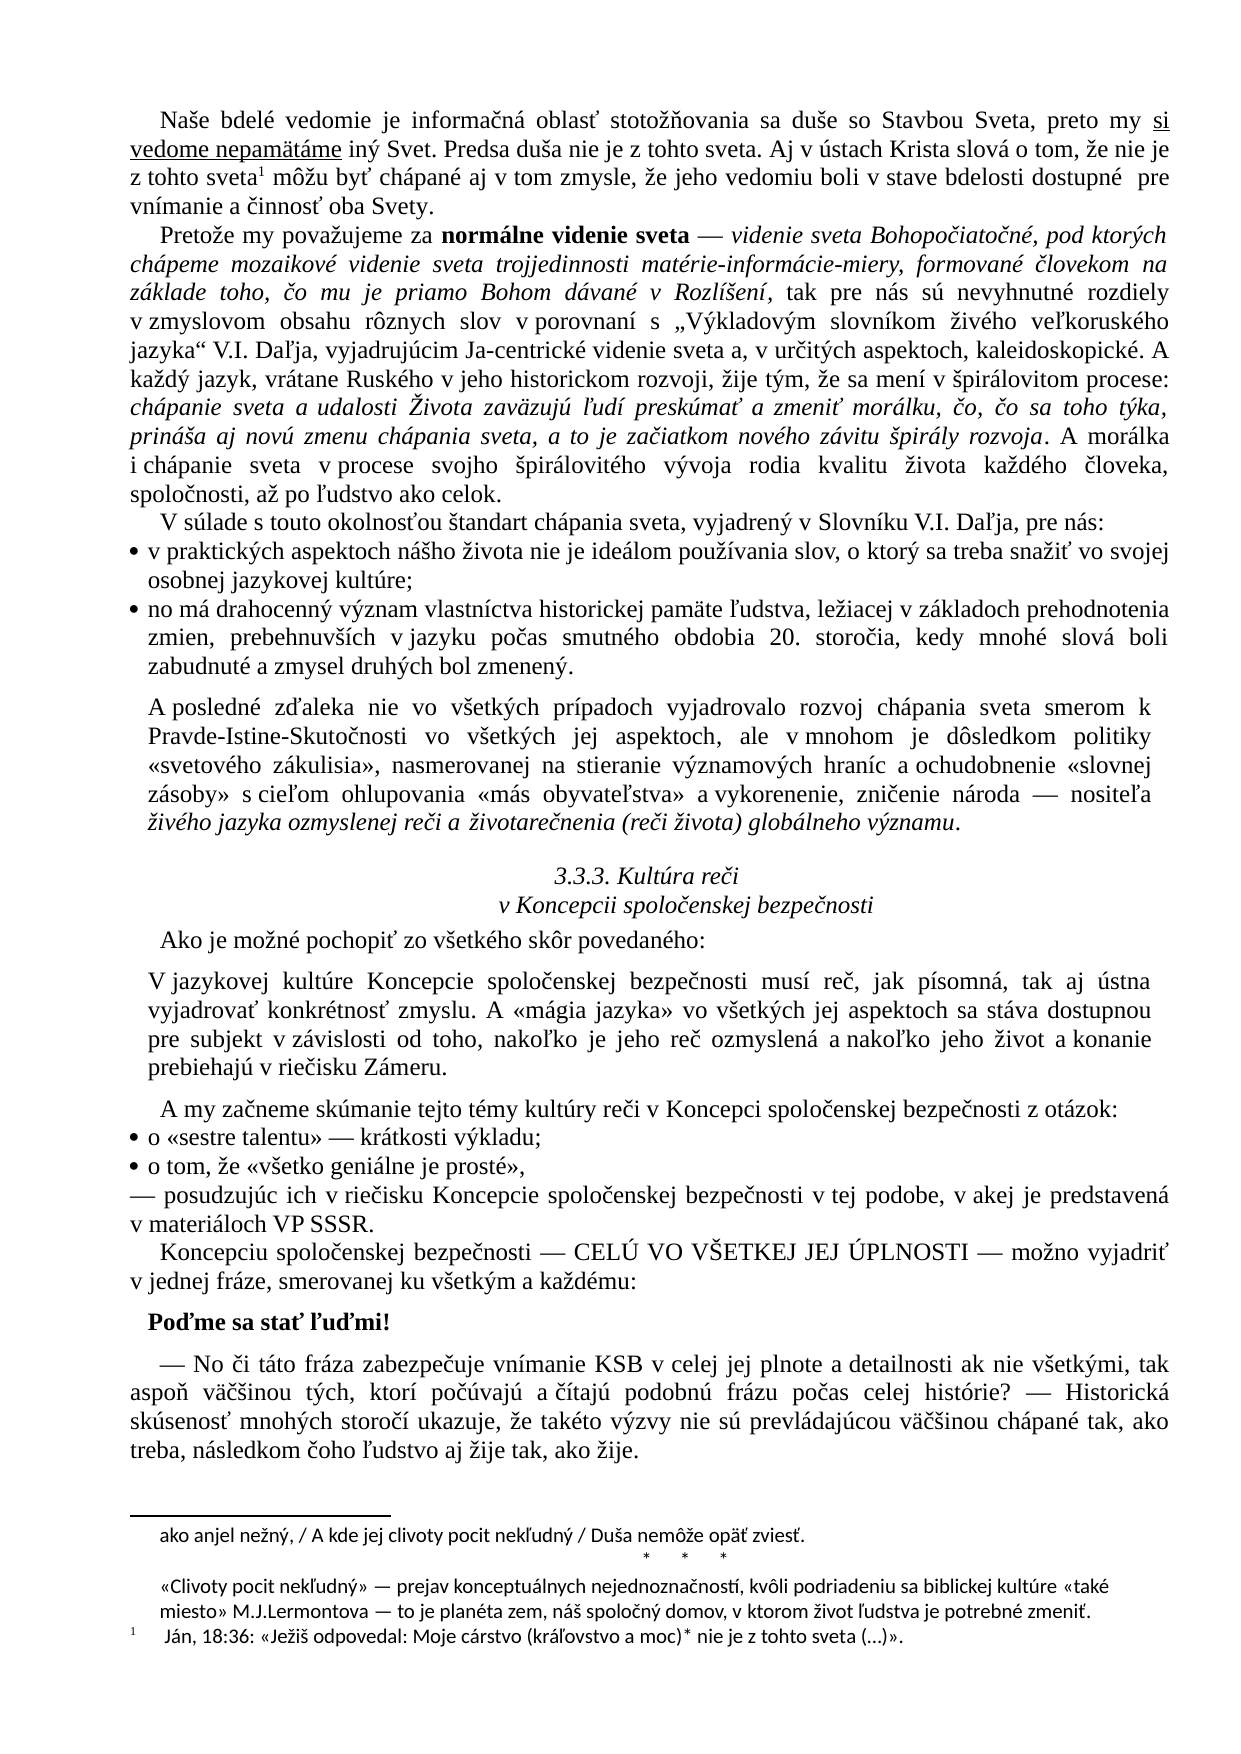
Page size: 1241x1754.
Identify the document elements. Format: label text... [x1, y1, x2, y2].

text * * * [130, 1547, 1169, 1573]
text Poďme sa stať ľuďmi! [148, 1307, 1152, 1336]
list v praktických aspektoch nášho života nie je ideálom používania slov, o ktorý sa treba snažiť vo svojej osobnej jazykovej kultúre; [130, 536, 1169, 594]
subtitle 3.3.3. Kultúra reči v Koncepcii spoločenskej bezpečnosti [130, 861, 1169, 919]
text Ján, 18:36: «Ježiš odpovedal: Moje cárstvo (kráľovstvo a moc)* nie je z tohto svetа (…)». [130, 1624, 1169, 1649]
text Koncepciu spoločenskej bezpečnosti — CELÚ VO VŠETKEJ JEJ ÚPLNOSTI — možno vyjadriť v jednej fráze, smerovanej ku všetkým a každému: [130, 1237, 1169, 1295]
list no má drahocenný význam vlastníctva historickej pamäte ľudstva, ležiacej v základoch prehodnotenia zmien, prebehnuvších v jazyku počas smutného obdobia 20. storočia, kedy mnohé slová boli zabudnuté a zmysel druhých bol zmenený. [130, 594, 1169, 680]
text «Clivoty pocit nekľudný» — prejav konceptuálnych nejednoznačností, kvôli podriadeniu sa biblickej kultúre «také miesto» М.J.Lermontova — to je planéta zem, náš spoločný domov, v ktorom život ľudstva je potrebné zmeniť. [130, 1573, 1169, 1624]
text Ako je možné pochopiť zo všetkého skôr povedaného: [130, 925, 1169, 954]
text ako anjel nežný, / A kde jej clivoty pocit nekľudný / Duša nemôže opäť zviesť. [130, 1522, 1169, 1547]
text Naše bdelé vedomie je informačná oblasť stotožňovania sa duše so Stavbou Sveta, preto my si vedome nepamätáme iný Svet. Predsa duša nie je z tohto sveta. Aj v ústach Krista slová o tom, že nie je z tohto sveta môžu byť chápané aj v tom zmysle, že jeho vedomiu boli v stave bdelosti dostupné pre vnímanie a činnosť oba Svety. [130, 105, 1169, 220]
text — Nо či táto fráza zabezpečuje vnímanie KSB v celej jej plnote a detailnosti ak nie všetkými, tak aspoň väčšinou tých, ktorí počúvajú a čítajú podobnú frázu počas celej histórie? — Historická skúsenosť mnohých storočí ukazuje, že takéto výzvy nie sú prevládajúcou väčšinou chápané tak, ako treba, následkom čoho ľudstvo aj žije tak, ako žije. [130, 1349, 1169, 1464]
text A my začneme skúmanie tejto témy kultúry reči v Koncepci spoločenskej bezpečnosti z otázok: [130, 1094, 1169, 1122]
text Pretože my považujeme za normálne videnie sveta — videnie sveta Bohopočiatočné, pod ktorých chápeme mozaikové videnie sveta trojjedinnosti matérie-informácie-miery, formované človekom na základe toho, čo mu je priamo Bohom dávané v Rozlíšení, tak pre nás sú nevyhnutné rozdiely v zmyslovom obsahu rôznych slov v porovnaní s „Výkladovým slovníkom živého veľkoruského jazyka“ V.I. Daľja, vyjadrujúcim Ja-centrické videnie sveta a, v určitých aspektoch, kaleidoskopické. А každý jazyk, vrátane Ruského v jeho historickom rozvoji, žije tým, že sa mení v špirálovitom procese: chápanie sveta a udalosti Života zaväzujú ľudí preskúmať a zmeniť morálku, čo, čo sa toho týka, prináša aj novú zmenu chápania sveta, a to je začiatkom nového závitu špirály rozvoja. А morálka i chápanie sveta v procese svojho špirálovitého vývoja rodia kvalitu života každého človeka, spoločnosti, až po ľudstvo ako celok. [130, 220, 1169, 507]
text A posledné zďaleka nie vo všetkých prípadoch vyjadrovalo rozvoj chápania sveta smerom k Pravde-Istine-Skutočnosti vo všetkých jej aspektoch, ale v mnohom je dôsledkom politiky «svetového zákulisia», nasmerovanej na stieranie významových hraníc a ochudobnenie «slovnej zásoby» s cieľom ohlupovania «más obyvateľstva» a vykorenenie, zničenie národa — nositeľa živého jazyka ozmyslenej reči a životarečnenia (reči života) globálneho významu. [148, 692, 1152, 836]
list о «sestre talentu» — krátkosti výkladu; [130, 1122, 1169, 1151]
text — posudzujúc ich v riečisku Koncepcie spoločenskej bezpečnosti v tej podobe, v akej je predstavená v materiáloch VP SSSR. [130, 1180, 1169, 1237]
text V súlade s touto okolnosťou štandart chápania sveta, vyjadrený v Slovníku V.I. Daľja, pre nás: [130, 507, 1169, 536]
text V jazykovej kultúre Koncepcie spoločenskej bezpečnosti musí reč, jak písomná, tak aj ústna vyjadrovať konkrétnosť zmyslu. А «mágia jazyka» vo všetkých jej aspektoch sa stáva dostupnou pre subjekt v závislosti od toho, nakoľko je jeho reč ozmyslená a nakoľko jeho život a konanie prebiehajú v riečisku Zámeru. [148, 966, 1152, 1081]
list о tom, že «všetko geniálne je prosté», [130, 1151, 1169, 1180]
